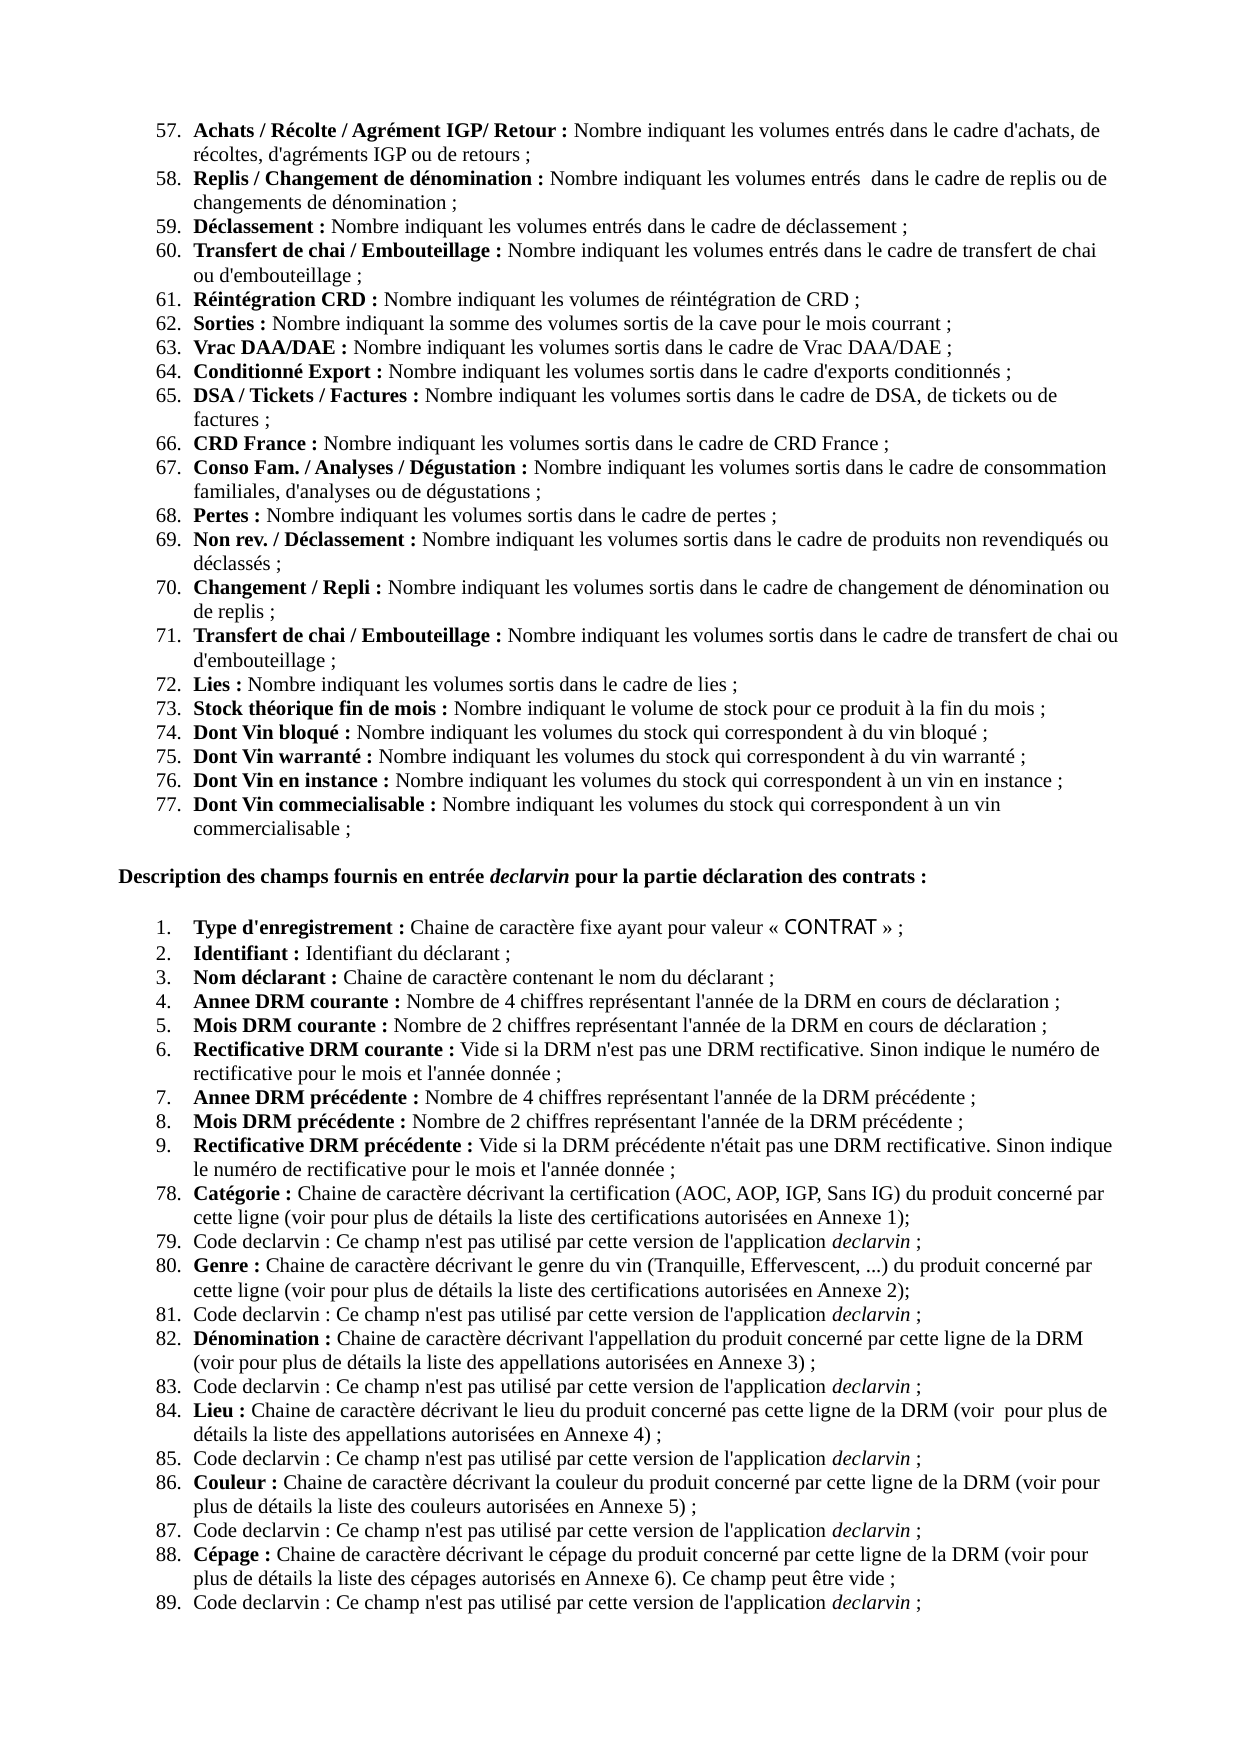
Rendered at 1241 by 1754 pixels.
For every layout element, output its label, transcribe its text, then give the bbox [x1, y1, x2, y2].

list Réintégration CRD : Nombre indiquant les volumes de réintégration de CRD ; [156, 287, 1122, 311]
list Non rev. / Déclassement : Nombre indiquant les volumes sortis dans le cadre de produits non revendiqués ou déclassés ; [156, 527, 1122, 575]
list Genre : Chaine de caractère décrivant le genre du vin (Tranquille, Effervescent, ...) du produit concerné par cette ligne (voir pour plus de détails la liste des certifications autorisées en Annexe 2); [156, 1253, 1122, 1302]
list Mois DRM précédente : Nombre de 2 chiffres représentant l'année de la DRM précédente ; [156, 1109, 1122, 1133]
list Vrac DAA/DAE : Nombre indiquant les volumes sortis dans le cadre de Vrac DAA/DAE ; [156, 335, 1122, 359]
list Replis / Changement de dénomination : Nombre indiquant les volumes entrés dans le cadre de replis ou de changements de dénomination ; [156, 166, 1122, 214]
list Déclassement : Nombre indiquant les volumes entrés dans le cadre de déclassement ; [156, 214, 1122, 238]
list Stock théorique fin de mois : Nombre indiquant le volume de stock pour ce produit à la fin du mois ; [156, 696, 1122, 720]
list Dénomination : Chaine de caractère décrivant l'appellation du produit concerné par cette ligne de la DRM (voir pour plus de détails la liste des appellations autorisées en Annexe 3) ; [156, 1326, 1122, 1374]
list Rectificative DRM courante : Vide si la DRM n'est pas une DRM rectificative. Sinon indique le numéro de rectificative pour le mois et l'année donnée ; [156, 1037, 1122, 1085]
list Dont Vin commecialisable : Nombre indiquant les volumes du stock qui correspondent à un vin commercialisable ; [156, 792, 1122, 840]
list Mois DRM courante : Nombre de 2 chiffres représentant l'année de la DRM en cours de déclaration ; [156, 1013, 1122, 1037]
list Code declarvin : Ce champ n'est pas utilisé par cette version de l'application declarvin ; [156, 1446, 1122, 1470]
list Conditionné Export : Nombre indiquant les volumes sortis dans le cadre d'exports conditionnés ; [156, 359, 1122, 383]
list Code declarvin : Ce champ n'est pas utilisé par cette version de l'application declarvin ; [156, 1590, 1122, 1614]
list Dont Vin en instance : Nombre indiquant les volumes du stock qui correspondent à un vin en instance ; [156, 768, 1122, 792]
list Transfert de chai / Embouteillage : Nombre indiquant les volumes entrés dans le cadre de transfert de chai ou d'embouteillage ; [156, 238, 1122, 287]
list Code declarvin : Ce champ n'est pas utilisé par cette version de l'application declarvin ; [156, 1302, 1122, 1326]
list Pertes : Nombre indiquant les volumes sortis dans le cadre de pertes ; [156, 503, 1122, 527]
list Achats / Récolte / Agrément IGP/ Retour : Nombre indiquant les volumes entrés dans le cadre d'achats, de récoltes, d'agréments IGP ou de retours ; [156, 118, 1122, 166]
list Dont Vin warranté : Nombre indiquant les volumes du stock qui correspondent à du vin warranté ; [156, 744, 1122, 768]
list Lies : Nombre indiquant les volumes sortis dans le cadre de lies ; [156, 672, 1122, 696]
list Sorties : Nombre indiquant la somme des volumes sortis de la cave pour le mois courrant ; [156, 311, 1122, 335]
list Lieu : Chaine de caractère décrivant le lieu du produit concerné pas cette ligne de la DRM (voir pour plus de détails la liste des appellations autorisées en Annexe 4) ; [156, 1398, 1122, 1446]
list Annee DRM courante : Nombre de 4 chiffres représentant l'année de la DRM en cours de déclaration ; [156, 989, 1122, 1013]
list Code declarvin : Ce champ n'est pas utilisé par cette version de l'application declarvin ; [156, 1229, 1122, 1253]
list Rectificative DRM précédente : Vide si la DRM précédente n'était pas une DRM rectificative. Sinon indique le numéro de rectificative pour le mois et l'année donnée ; [156, 1133, 1122, 1181]
list Dont Vin bloqué : Nombre indiquant les volumes du stock qui correspondent à du vin bloqué ; [156, 720, 1122, 744]
list Code declarvin : Ce champ n'est pas utilisé par cette version de l'application declarvin ; [156, 1374, 1122, 1398]
list Annee DRM précédente : Nombre de 4 chiffres représentant l'année de la DRM précédente ; [156, 1085, 1122, 1109]
list CRD France : Nombre indiquant les volumes sortis dans le cadre de CRD France ; [156, 431, 1122, 455]
list Type d'enregistrement : Chaine de caractère fixe ayant pour valeur « CONTRAT » ; [156, 912, 1122, 941]
list Nom déclarant : Chaine de caractère contenant le nom du déclarant ; [156, 965, 1122, 989]
list Identifiant : Identifiant du déclarant ; [156, 941, 1122, 965]
list Catégorie : Chaine de caractère décrivant la certification (AOC, AOP, IGP, Sans IG) du produit concerné par cette ligne (voir pour plus de détails la liste des certifications autorisées en Annexe 1); [156, 1181, 1122, 1229]
list Couleur : Chaine de caractère décrivant la couleur du produit concerné par cette ligne de la DRM (voir pour plus de détails la liste des couleurs autorisées en Annexe 5) ; [156, 1470, 1122, 1518]
list Transfert de chai / Embouteillage : Nombre indiquant les volumes sortis dans le cadre de transfert de chai ou d'embouteillage ; [156, 623, 1122, 672]
text Description des champs fournis en entrée declarvin pour la partie déclaration des contrats : [118, 864, 1122, 888]
list DSA / Tickets / Factures : Nombre indiquant les volumes sortis dans le cadre de DSA, de tickets ou de factures ; [156, 383, 1122, 431]
list Cépage : Chaine de caractère décrivant le cépage du produit concerné par cette ligne de la DRM (voir pour plus de détails la liste des cépages autorisés en Annexe 6). Ce champ peut être vide ; [156, 1542, 1122, 1590]
list Conso Fam. / Analyses / Dégustation : Nombre indiquant les volumes sortis dans le cadre de consommation familiales, d'analyses ou de dégustations ; [156, 455, 1122, 503]
list Changement / Repli : Nombre indiquant les volumes sortis dans le cadre de changement de dénomination ou de replis ; [156, 575, 1122, 623]
list Code declarvin : Ce champ n'est pas utilisé par cette version de l'application declarvin ; [156, 1518, 1122, 1542]
